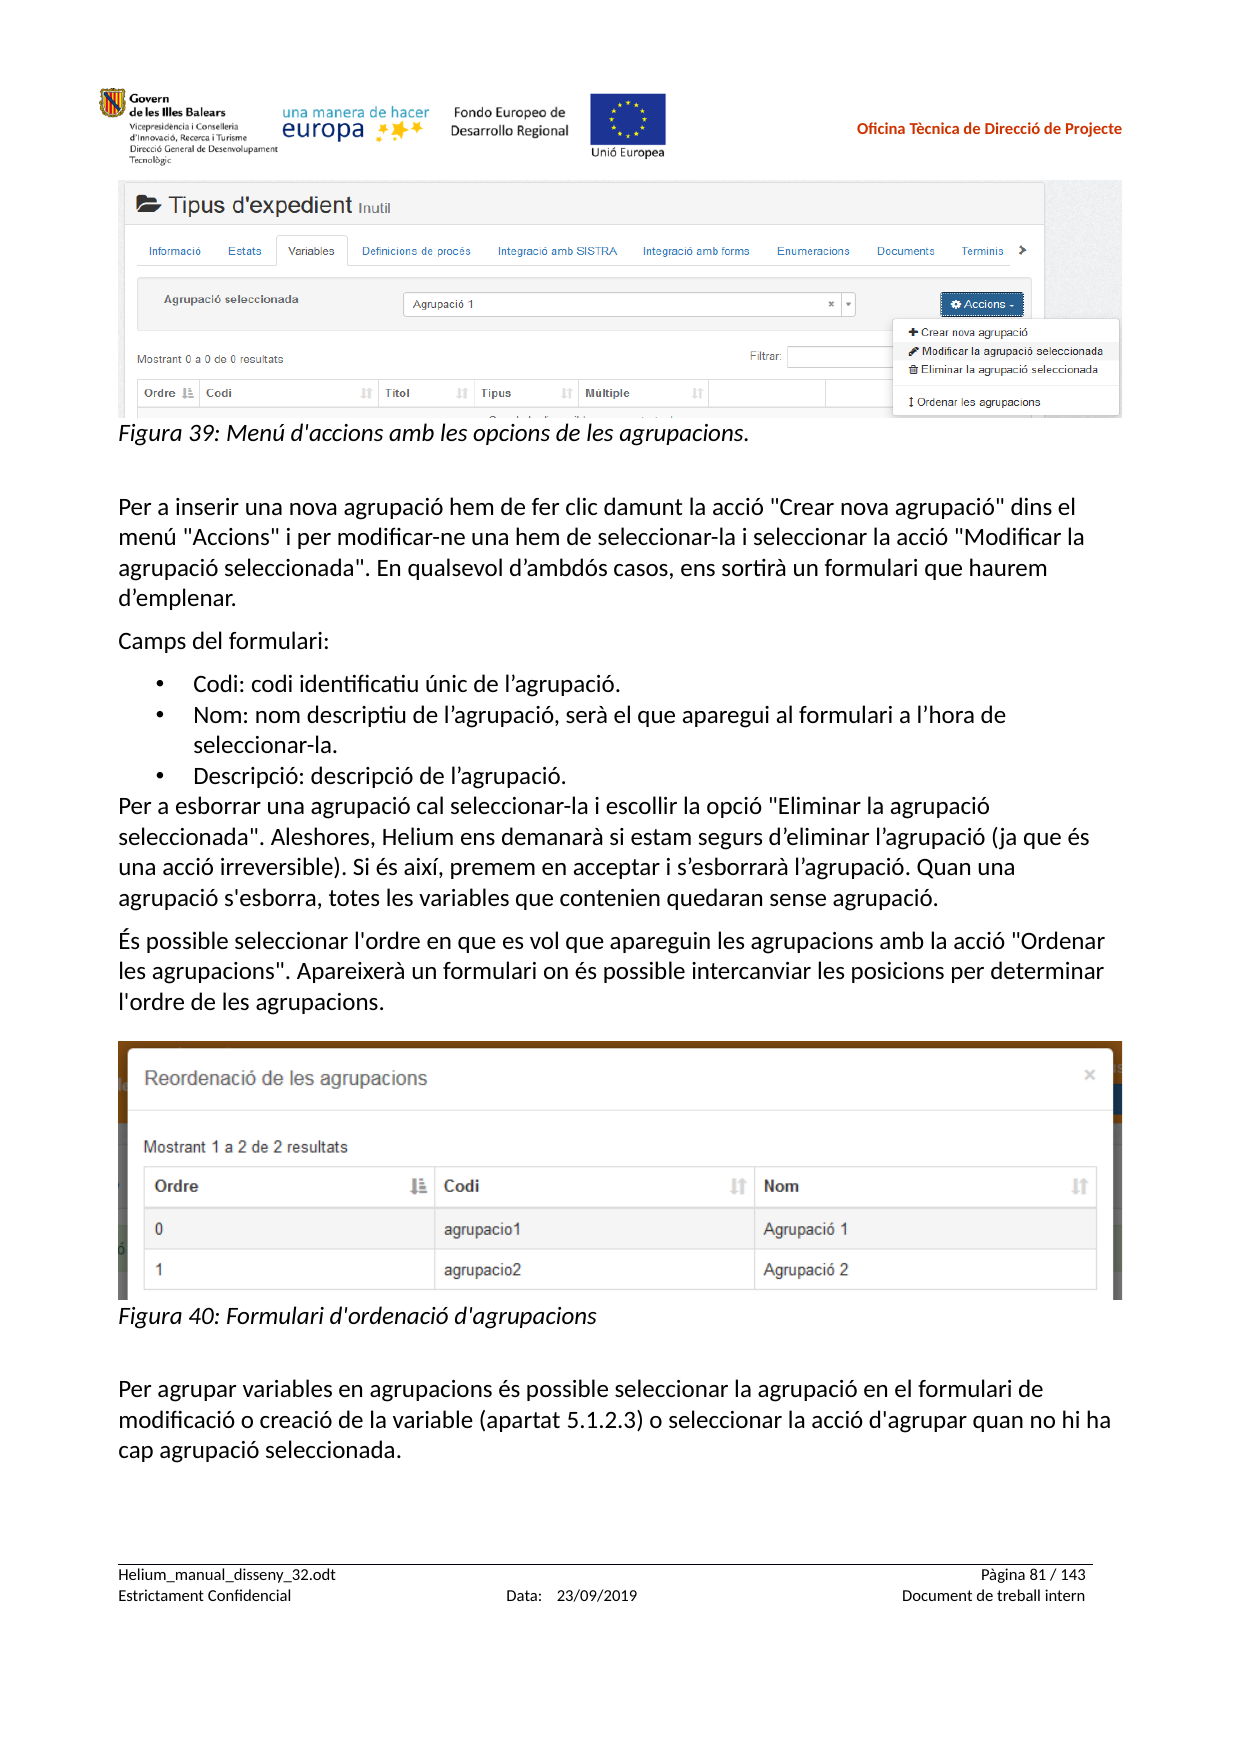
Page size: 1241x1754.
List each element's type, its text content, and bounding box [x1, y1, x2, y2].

text Camps del formulari: [118, 625, 1122, 656]
text Per a esborrar una agrupació cal seleccionar-la i escollir la opció "Eliminar la agrupació seleccionada". Aleshores, Helium ens demanarà si estam segurs d’eliminar l’agrupació (ja que és una acció irreversible). Si és així, premem en acceptar i s’esborrarà l’agrupació. Quan una agrupació s'esborra, totes les variables que contenien quedaran sense agrupació. [118, 790, 1122, 912]
list Codi: codi identificatiu únic de l’agrupació. [156, 668, 1122, 699]
list Descripció: descripció de l’agrupació. [156, 760, 1122, 790]
text És possible seleccionar l'ordre en que es vol que apareguin les agrupacions amb la acció "Ordenar les agrupacions". Apareixerà un formulari on és possible intercanviar les posicions per determinar l'ordre de les agrupacions. [118, 925, 1122, 1016]
picture [118, 1041, 1123, 1300]
text Per agrupar variables en agrupacions és possible seleccionar la agrupació en el formulari de modificació o creació de la variable (apartat 5.1.2.3) o seleccionar la acció d'agrupar quan no hi ha cap agrupació seleccionada. [118, 1373, 1122, 1465]
text Figura 40: Formulari d'ordenació d'agrupacions [118, 1300, 1122, 1330]
picture [99, 87, 668, 166]
text Figura 39: Menú d'accions amb les opcions de les agrupacions. [118, 418, 1122, 448]
list Nom: nom descriptiu de l’agrupació, serà el que aparegui al formulari a l’hora de seleccionar-la. [156, 699, 1122, 760]
text Per a inserir una nova agrupació hem de fer clic damunt la acció "Crear nova agrupació" dins el menú "Accions" i per modificar-ne una hem de seleccionar-la i seleccionar la acció "Modificar la agrupació seleccionada". En qualsevol d’ambdós casos, ens sortirà un formulari que haurem d’emplenar. [118, 491, 1122, 613]
